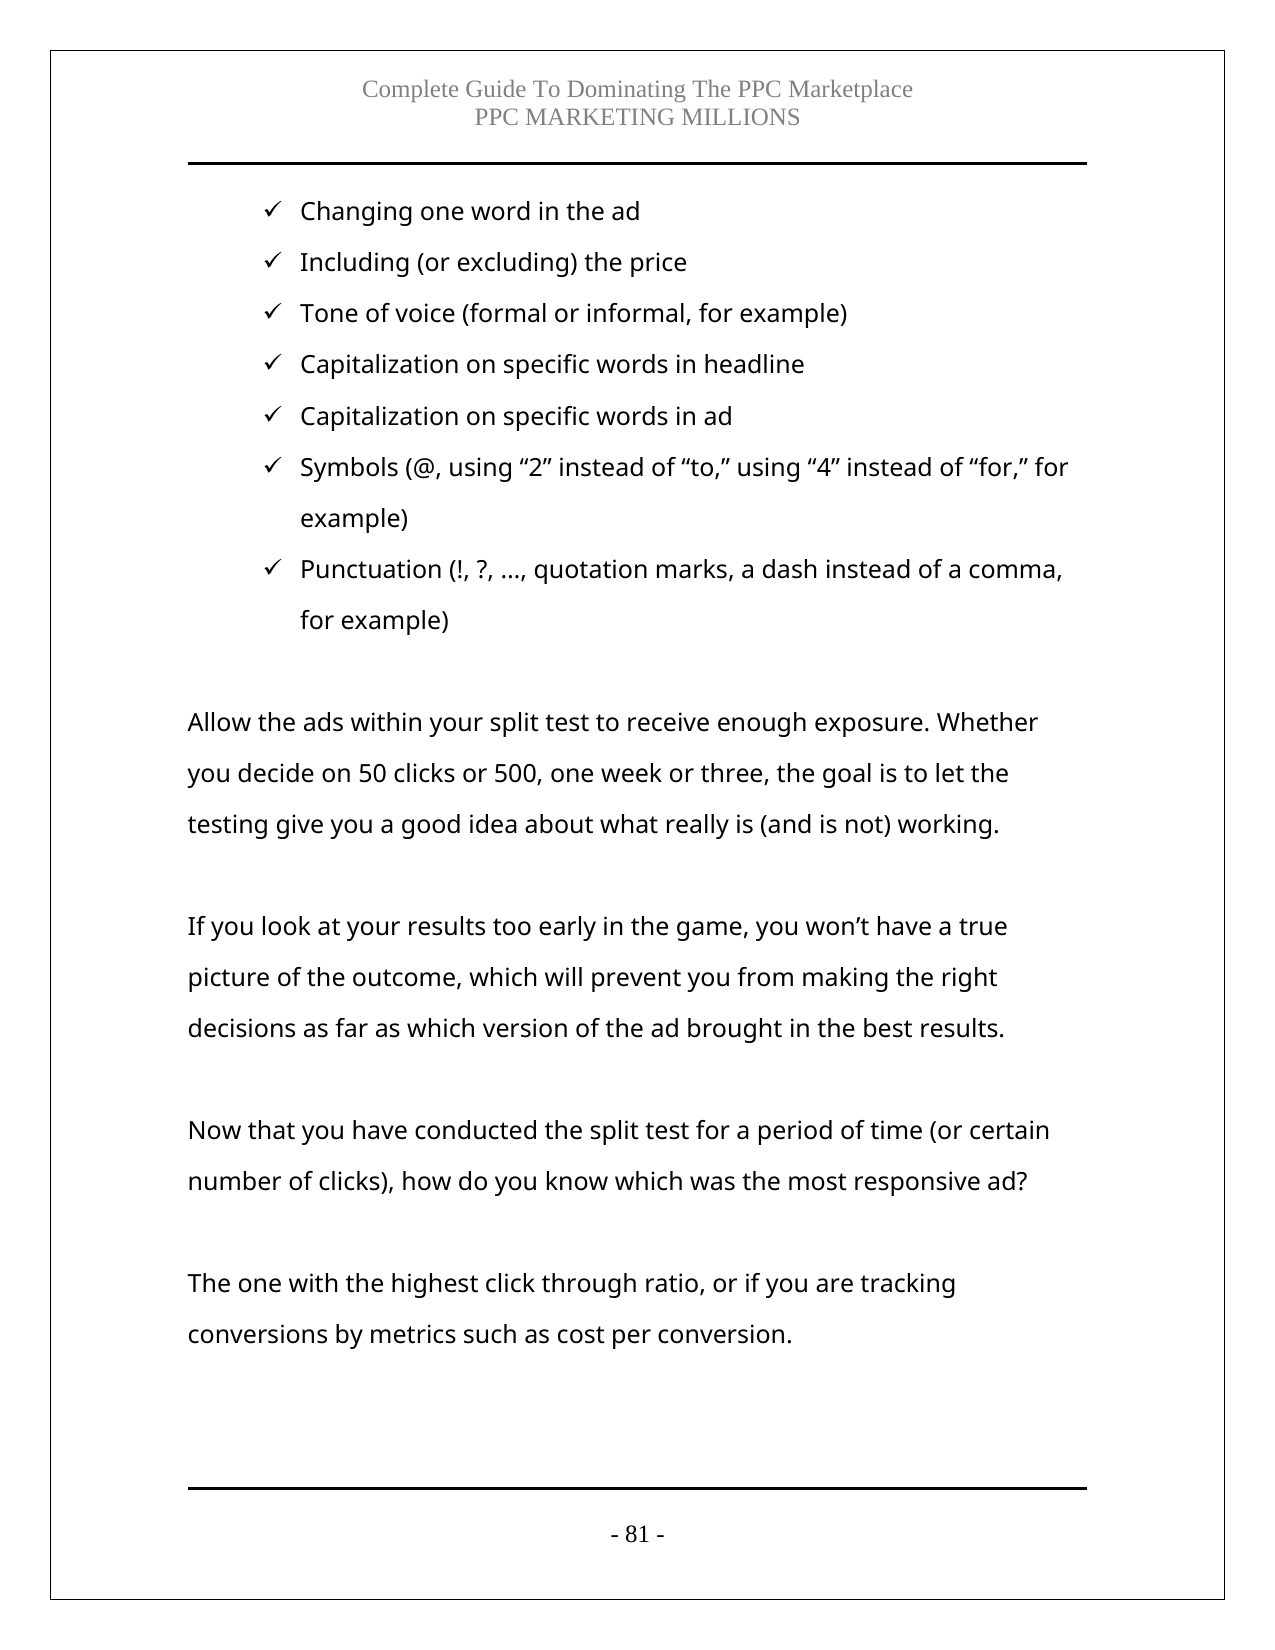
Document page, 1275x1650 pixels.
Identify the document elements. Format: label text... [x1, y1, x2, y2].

text Now that you have conducted the split test for a period of time (or certain number of clicks), how do you know which was the most responsive ad? [187, 1113, 1087, 1198]
list Tone of voice (formal or informal, for example) [262, 296, 1087, 330]
list Symbols (@, using “2” instead of “to,” using “4” instead of “for,” for example) [262, 449, 1087, 534]
list Punctuation (!, ?, …, quotation marks, a dash instead of a comma, for example) [262, 551, 1087, 636]
text If you look at your results too early in the game, you won’t have a true picture of the outcome, which will prevent you from making the right decisions as far as which version of the ad brought in the best results. [187, 908, 1087, 1045]
text Allow the ads within your split test to receive enough exposure. Whether you decide on 50 clicks or 500, one week or three, the goal is to let the testing give you a good idea about what really is (and is not) working. [187, 704, 1087, 841]
text The one with the highest click through ratio, or if you are tracking conversions by metrics such as cost per conversion. [187, 1266, 1087, 1351]
list Changing one word in the ad [262, 194, 1087, 228]
list Capitalization on specific words in headline [262, 347, 1087, 381]
list Including (or excluding) the price [262, 245, 1087, 279]
list Capitalization on specific words in ad [262, 398, 1087, 432]
